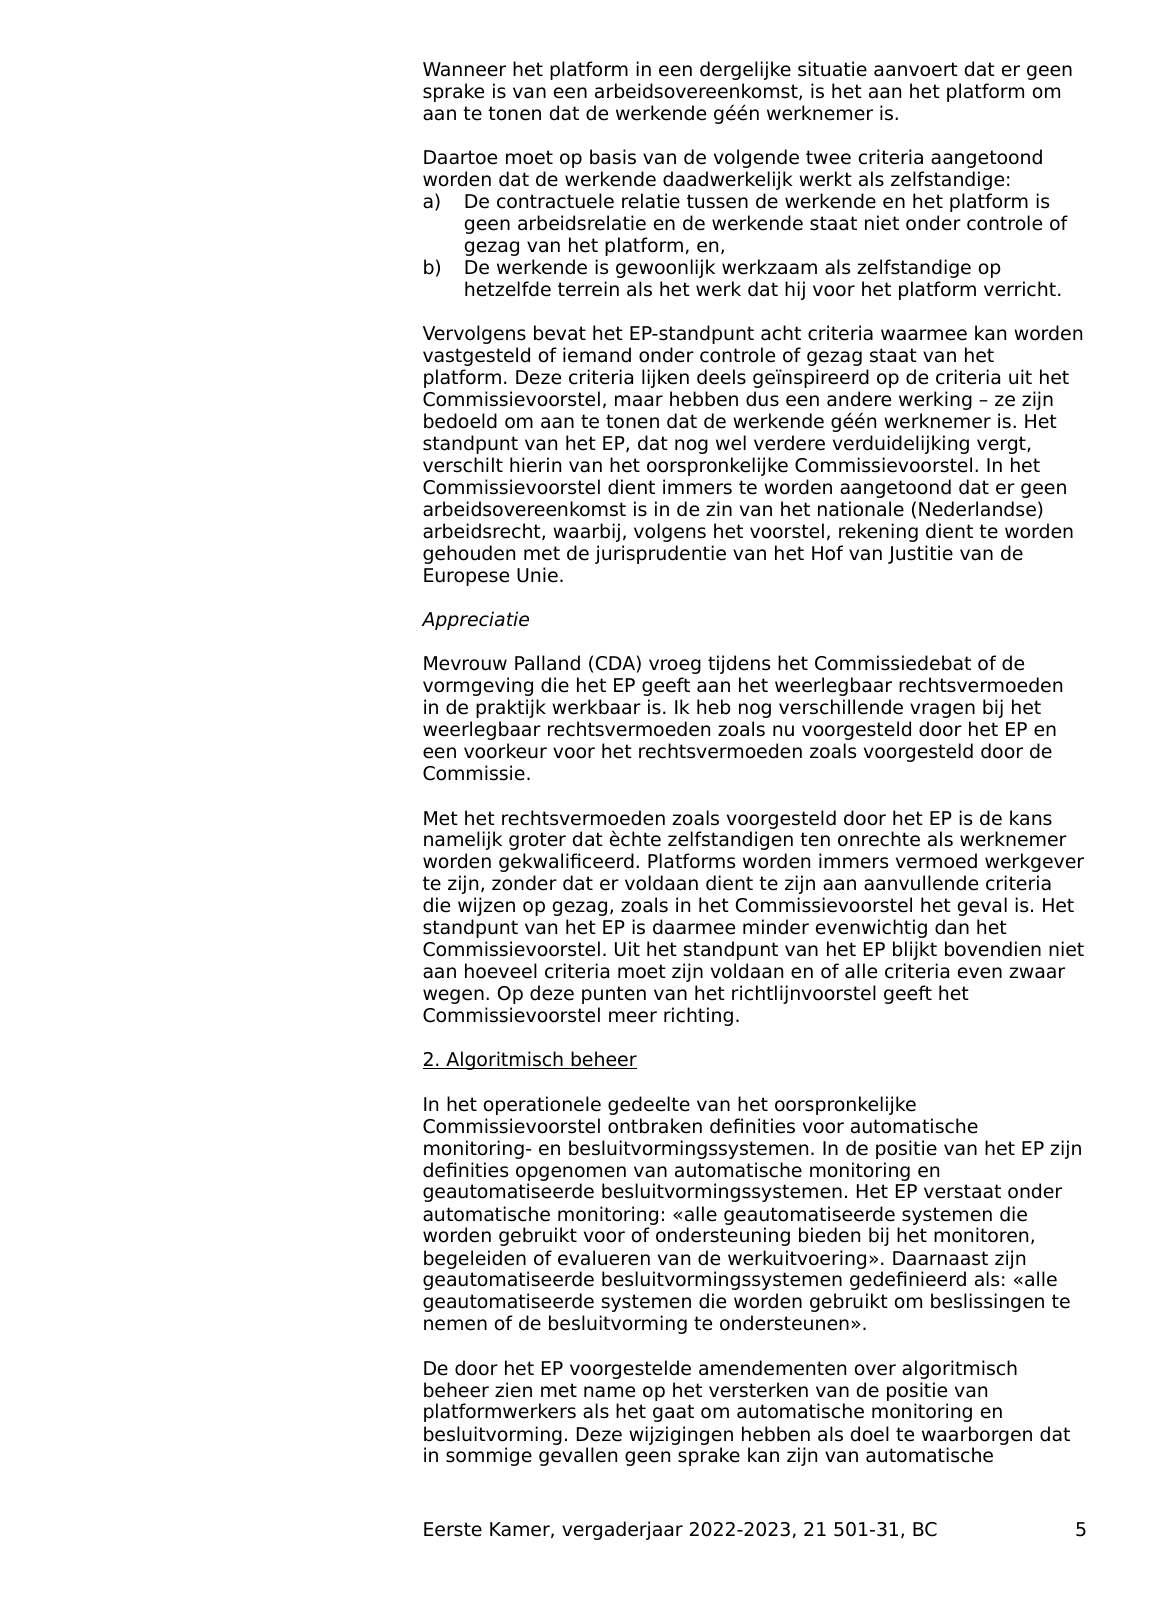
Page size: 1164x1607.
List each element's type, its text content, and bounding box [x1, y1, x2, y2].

text In het operationele gedeelte van het oorspronkelijke Commissievoorstel ontbraken definities voor automatische monitoring- en besluitvormingssystemen. In de positie van het EP zijn definities opgenomen van automatische monitoring en geautomatiseerde besluitvormingssystemen. Het EP verstaat onder automatische monitoring: «alle geautomatiseerde systemen die worden gebruikt voor of ondersteuning bieden bij het monitoren, begeleiden of evalueren van de werkuitvoering». Daarnaast zijn geautomatiseerde besluitvormingssystemen gedefinieerd als: «alle geautomatiseerde systemen die worden gebruikt om beslissingen te nemen of de besluitvorming te ondersteunen». [422, 1093, 1087, 1335]
subtitle 2. Algoritmisch beheer [422, 1049, 1087, 1071]
subtitle Appreciatie [422, 609, 1087, 631]
text b) De werkende is gewoonlijk werkzaam als zelfstandige op hetzelfde terrein als het werk dat hij voor het platform verricht. [422, 257, 1087, 301]
text De door het EP voorgestelde amendementen over algoritmisch beheer zien met name op het versterken van de positie van platformwerkers als het gaat om automatische monitoring en besluitvorming. Deze wijzigingen hebben als doel te waarborgen dat in sommige gevallen geen sprake kan zijn van automatische [422, 1357, 1087, 1467]
text Vervolgens bevat het EP-standpunt acht criteria waarmee kan worden vastgesteld of iemand onder controle of gezag staat van het platform. Deze criteria lijken deels geïnspireerd op de criteria uit het Commissievoorstel, maar hebben dus een andere werking – ze zijn bedoeld om aan te tonen dat de werkende géén werknemer is. Het standpunt van het EP, dat nog wel verdere verduidelijking vergt, verschilt hierin van het oorspronkelijke Commissievoorstel. In het Commissievoorstel dient immers te worden aangetoond dat er geen arbeidsovereenkomst is in de zin van het nationale (Nederlandse) arbeidsrecht, waarbij, volgens het voorstel, rekening dient te worden gehouden met de jurisprudentie van het Hof van Justitie van de Europese Unie. [422, 323, 1087, 587]
text a) De contractuele relatie tussen de werkende en het platform is geen arbeidsrelatie en de werkende staat niet onder controle of gezag van het platform, en, [422, 191, 1087, 257]
text Met het rechtsvermoeden zoals voorgesteld door het EP is de kans namelijk groter dat èchte zelfstandigen ten onrechte als werknemer worden gekwalificeerd. Platforms worden immers vermoed werkgever te zijn, zonder dat er voldaan dient te zijn aan aanvullende criteria die wijzen op gezag, zoals in het Commissievoorstel het geval is. Het standpunt van het EP is daarmee minder evenwichtig dan het Commissievoorstel. Uit het standpunt van het EP blijkt bovendien niet aan hoeveel criteria moet zijn voldaan en of alle criteria even zwaar wegen. Op deze punten van het richtlijnvoorstel geeft het Commissievoorstel meer richting. [422, 807, 1087, 1027]
text Mevrouw Palland (CDA) vroeg tijdens het Commissiedebat of de vormgeving die het EP geeft aan het weerlegbaar rechtsvermoeden in de praktijk werkbaar is. Ik heb nog verschillende vragen bij het weerlegbaar rechtsvermoeden zoals nu voorgesteld door het EP en een voorkeur voor het rechtsvermoeden zoals voorgesteld door de Commissie. [422, 653, 1087, 785]
text Daartoe moet op basis van de volgende twee criteria aangetoond worden dat de werkende daadwerkelijk werkt als zelfstandige: [422, 147, 1087, 191]
text Wanneer het platform in een dergelijke situatie aanvoert dat er geen sprake is van een arbeidsovereenkomst, is het aan het platform om aan te tonen dat de werkende géén werknemer is. [422, 59, 1087, 125]
